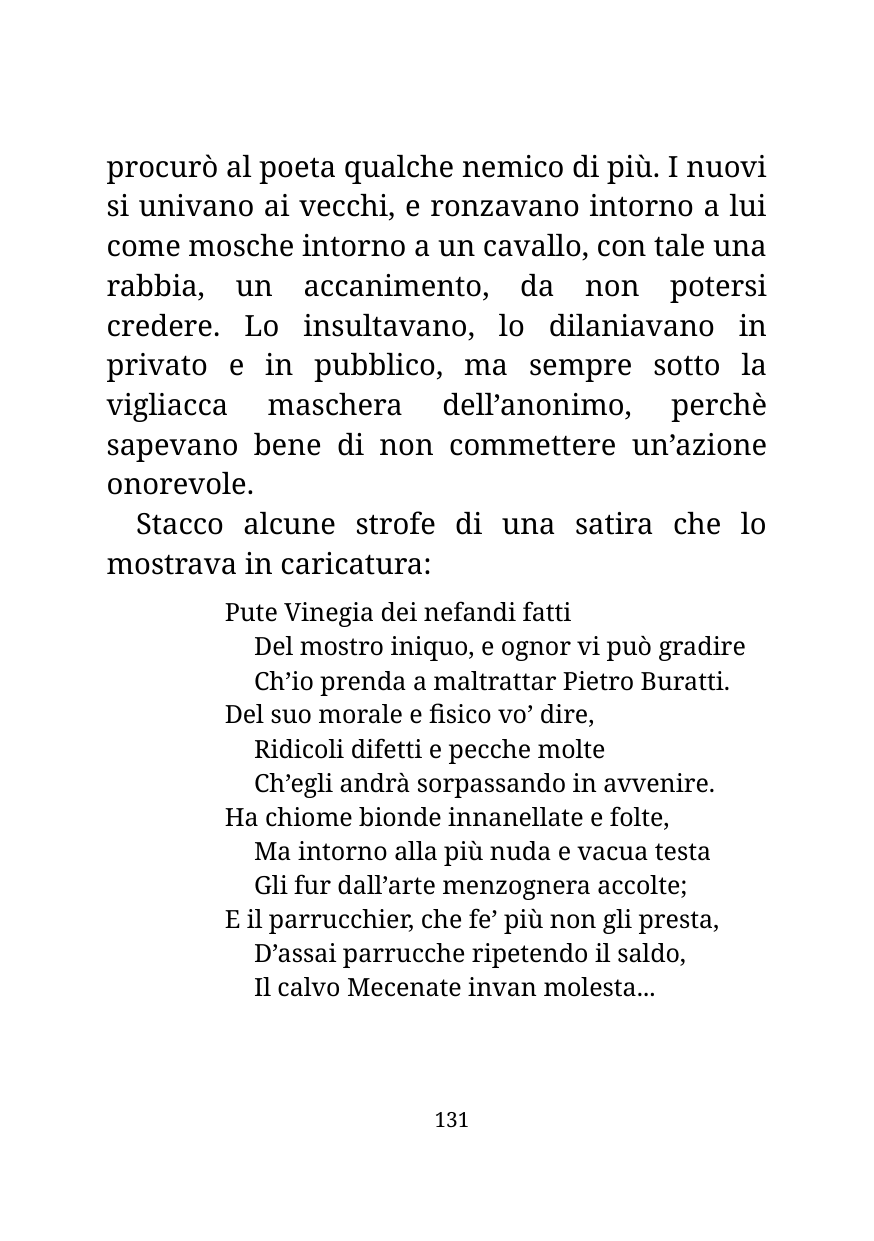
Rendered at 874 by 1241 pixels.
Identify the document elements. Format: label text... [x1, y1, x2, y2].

text Ha chiome bionde innanellate e folte, Ma intorno alla più nuda e vacua testa Gli fur dall’arte menzognera accolte; [224, 799, 768, 902]
text E il parrucchier, che fe’ più non gli presta, D’assai parrucche ripetendo il saldo, Il calvo Mecenate invan molesta... [224, 902, 768, 1004]
text Pute Vinegia dei nefandi fatti Del mostro iniquo, e ognor vi può gradire Ch’io prenda a maltrattar Pietro Buratti. [224, 595, 768, 697]
text Del suo morale e fisico vo’ dire, Ridicoli difetti e pecche molte Ch’egli andrà sorpassando in avvenire. [224, 697, 768, 799]
text Stacco alcune strofe di una satira che lo mostrava in caricatura: [106, 503, 768, 583]
text procurò al poeta qualche nemico di più. I nuovi si univano ai vecchi, e ronzavano intorno a lui come mosche intorno a un cavallo, con tale una rabbia, un accanimento, da non potersi credere. Lo insultavano, lo dilaniavano in privato e in pubblico, ma sempre sotto la vigliacca maschera dell’anonimo, perchè sapevano bene di non commettere un’azione onorevole. [106, 146, 768, 503]
